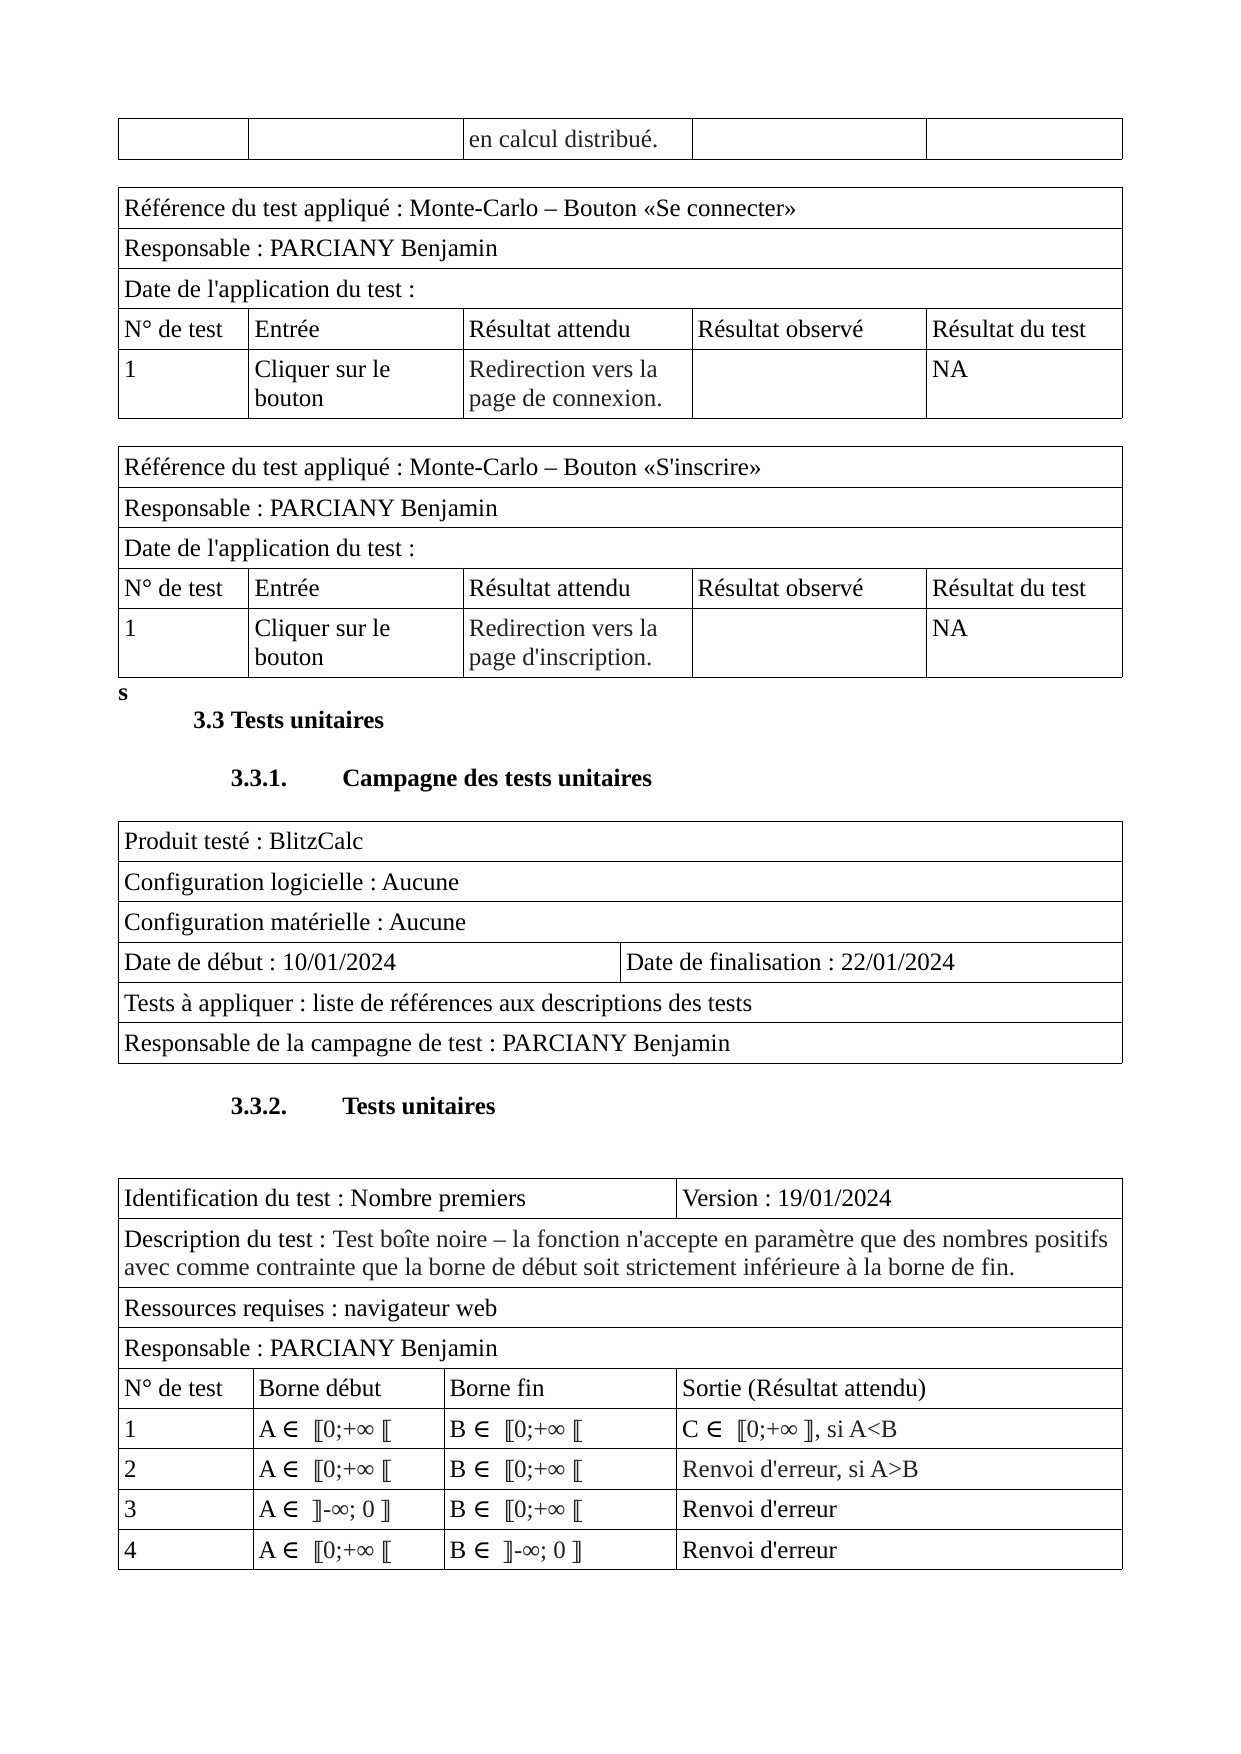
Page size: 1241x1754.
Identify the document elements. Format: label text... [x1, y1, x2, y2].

table_cell [119, 119, 248, 158]
table_header Version : 19/01/2024 [677, 1179, 1122, 1218]
table_header Produit testé : BlitzCalc [119, 822, 1122, 861]
table_cell Responsable : PARCIANY Benjamin [119, 229, 1122, 268]
table_cell [693, 119, 926, 158]
table_cell 2 [119, 1449, 253, 1488]
table_cell 1 [119, 350, 248, 418]
table_cell Entrée [249, 569, 463, 608]
table_header Référence du test appliqué : Monte-Carlo – Bouton «Se connecter» [119, 188, 1122, 228]
table_cell [927, 119, 1122, 158]
table_cell [693, 350, 926, 418]
table_cell Résultat observé [693, 309, 926, 348]
table_cell Configuration logicielle : Aucune [119, 862, 1122, 901]
table_cell [693, 609, 926, 677]
table_cell B ∈ ⟦0;+∞ ⟦ [445, 1490, 676, 1529]
table_cell Borne début [254, 1369, 444, 1408]
table_cell Ressources requises : navigateur web [119, 1288, 1122, 1327]
table_cell Date de finalisation : 22/01/2024 [621, 943, 1122, 982]
table_cell A ∈ ⟦0;+∞ ⟦ [254, 1530, 444, 1569]
table_cell C ∈ ⟦0;+∞ ⟧, si A<B [677, 1409, 1122, 1448]
table_cell Responsable de la campagne de test : PARCIANY Benjamin [119, 1023, 1122, 1062]
table_cell NA [927, 609, 1122, 677]
table_cell Renvoi d'erreur [677, 1530, 1122, 1569]
table_cell Description du test : Test boîte noire – la fonction n'accepte en paramètre que des nombres positifs avec comme contrainte que la borne de début soit strictement inférieure à la borne de fin. [119, 1219, 1122, 1287]
table_cell Tests à appliquer : liste de références aux descriptions des tests [119, 983, 1122, 1022]
table_cell Responsable : PARCIANY Benjamin [119, 1328, 1122, 1368]
table_cell 4 [119, 1530, 253, 1569]
table_cell Date de l'application du test : [119, 269, 1122, 308]
table_cell A ∈ ⟧-∞; 0 ⟧ [254, 1490, 444, 1529]
table_cell Résultat attendu [464, 569, 692, 608]
table_cell B ∈ ⟦0;+∞ ⟦ [445, 1449, 676, 1488]
table_header Référence du test appliqué : Monte-Carlo – Bouton «S'inscrire» [119, 447, 1122, 487]
table_cell Entrée [249, 309, 463, 348]
table_cell Configuration matérielle : Aucune [119, 902, 1122, 942]
table_cell Date de l'application du test : [119, 528, 1122, 567]
table_cell Cliquer sur le bouton [249, 609, 463, 677]
table_cell en calcul distribué. [464, 119, 692, 158]
table_cell NA [927, 350, 1122, 418]
table_header Identification du test : Nombre premiers [119, 1179, 676, 1218]
table_cell 1 [119, 609, 248, 677]
table_cell A ∈ ⟦0;+∞ ⟦ [254, 1449, 444, 1488]
table_cell Responsable : PARCIANY Benjamin [119, 488, 1122, 527]
table_cell B ∈ ⟦0;+∞ ⟦ [445, 1409, 676, 1448]
table_cell [249, 119, 463, 158]
table_cell N° de test [119, 309, 248, 348]
table_cell Renvoi d'erreur, si A>B [677, 1449, 1122, 1488]
table_cell Sortie (Résultat attendu) [677, 1369, 1122, 1408]
table_cell Résultat observé [693, 569, 926, 608]
table_cell N° de test [119, 1369, 253, 1408]
table_cell N° de test [119, 569, 248, 608]
table_cell B ∈ ⟧-∞; 0 ⟧ [445, 1530, 676, 1569]
table_cell Date de début : 10/01/2024 [119, 943, 620, 982]
table_cell 1 [119, 1409, 253, 1448]
table_cell 3 [119, 1490, 253, 1529]
table_cell Renvoi d'erreur [677, 1490, 1122, 1529]
table_cell Redirection vers la page de connexion. [464, 350, 692, 418]
text s [118, 678, 1122, 706]
list Campagne des tests unitaires [231, 763, 1122, 792]
table_cell Résultat du test [927, 569, 1122, 608]
table_cell Résultat du test [927, 309, 1122, 348]
list Tests unitaires [231, 1091, 1122, 1120]
table_cell Redirection vers la page d'inscription. [464, 609, 692, 677]
table_cell Résultat attendu [464, 309, 692, 348]
list Tests unitaires [193, 706, 1122, 734]
table_cell Cliquer sur le bouton [249, 350, 463, 418]
table_cell A ∈ ⟦0;+∞ ⟦ [254, 1409, 444, 1448]
table_cell Borne fin [445, 1369, 676, 1408]
